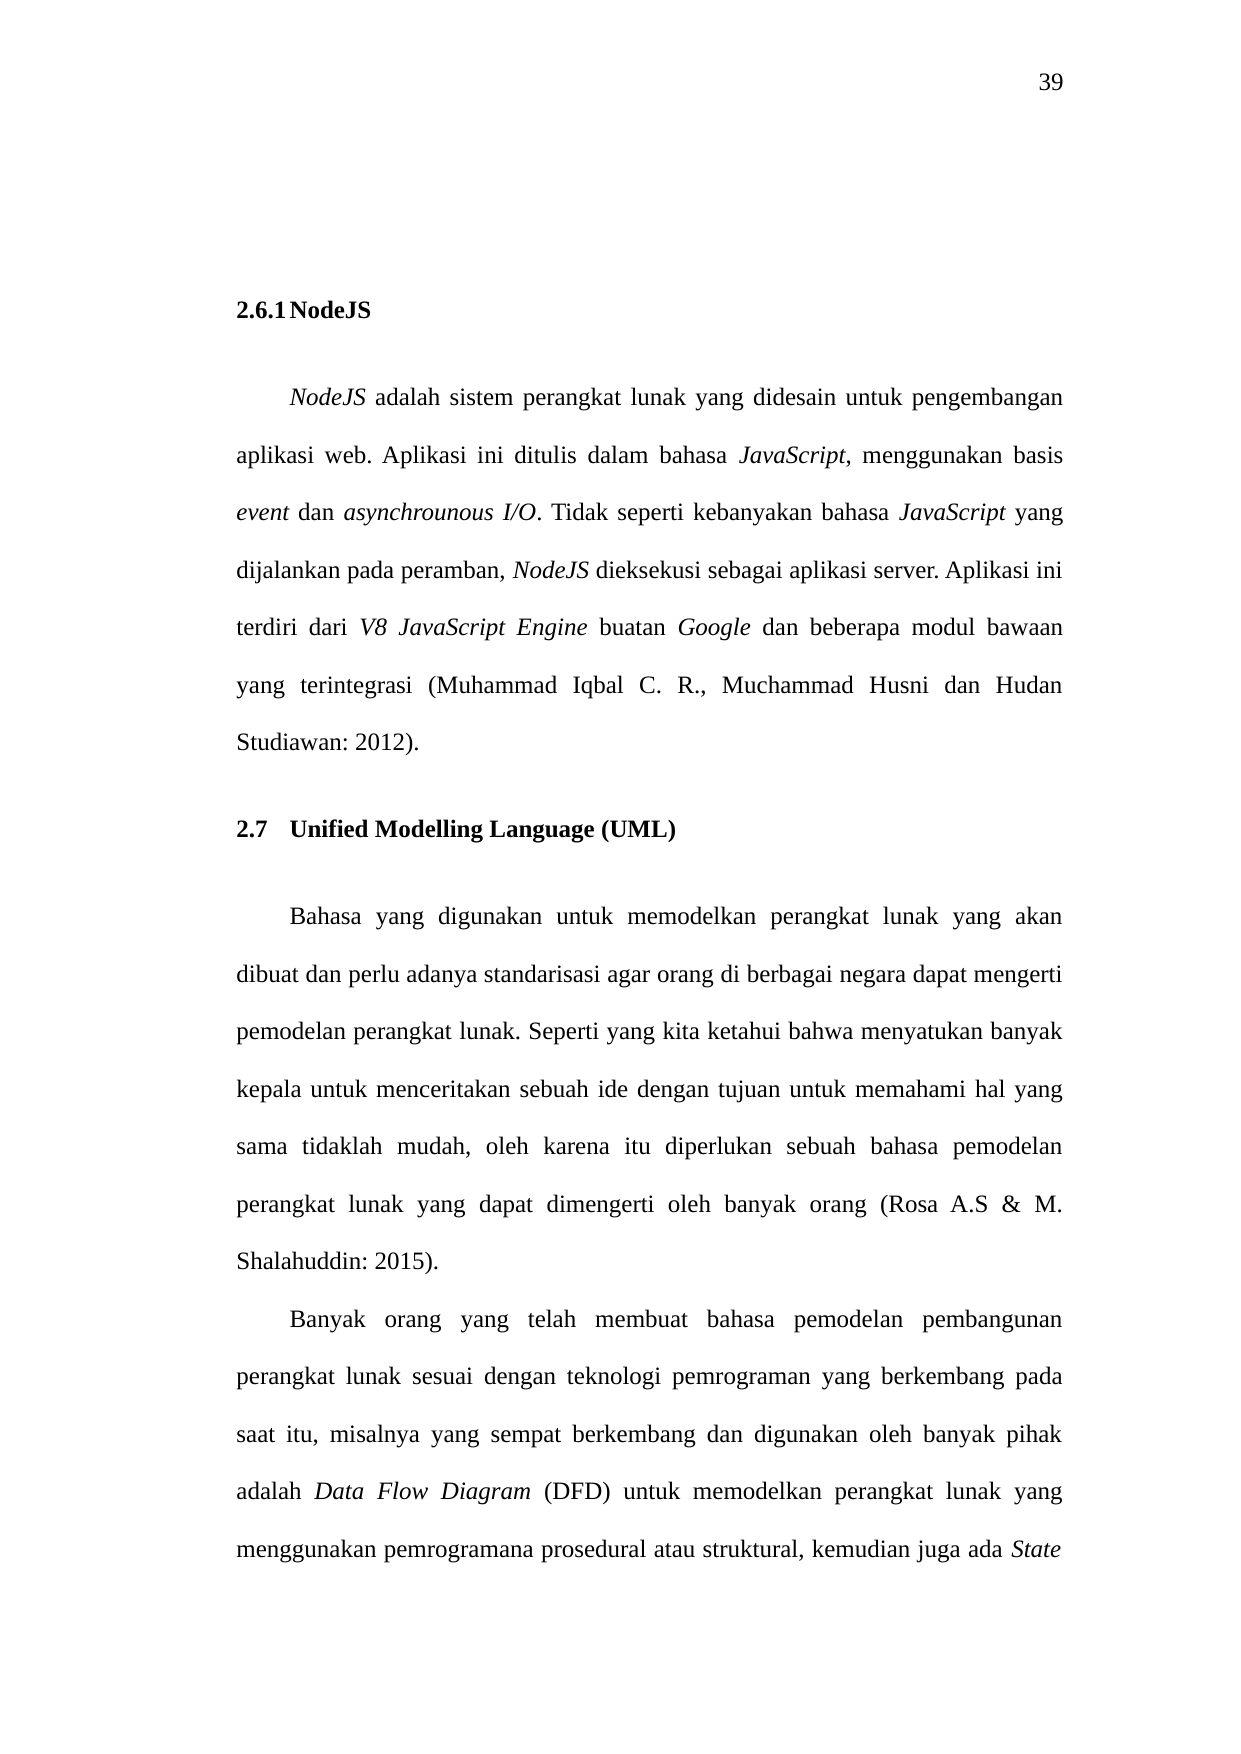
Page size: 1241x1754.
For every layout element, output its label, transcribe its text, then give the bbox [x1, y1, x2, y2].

subtitle 2.7 Unified Modelling Language (UML) [236, 814, 1063, 843]
subtitle 2.6.1 NodeJS [236, 295, 1063, 324]
text Banyak orang yang telah membuat bahasa pemodelan pembangunan perangkat lunak sesuai dengan teknologi pemrograman yang berkembang pada saat itu, misalnya yang sempat berkembang dan digunakan oleh banyak pihak adalah Data Flow Diagram (DFD) untuk memodelkan perangkat lunak yang menggunakan pemrogramana prosedural atau struktural, kemudian juga ada State [236, 1304, 1063, 1562]
text NodeJS adalah sistem perangkat lunak yang didesain untuk pengembangan aplikasi web. Aplikasi ini ditulis dalam bahasa JavaScript, menggunakan basis event dan asynchrounous I/O. Tidak seperti kebanyakan bahasa JavaScript yang dijalankan pada peramban, NodeJS dieksekusi sebagai aplikasi server. Aplikasi ini terdiri dari V8 JavaScript Engine buatan Google dan beberapa modul bawaan yang terintegrasi (Muhammad Iqbal C. R., Muchammad Husni dan Hudan Studiawan: 2012). [236, 382, 1063, 756]
text Bahasa yang digunakan untuk memodelkan perangkat lunak yang akan dibuat dan perlu adanya standarisasi agar orang di berbagai negara dapat mengerti pemodelan perangkat lunak. Seperti yang kita ketahui bahwa menyatukan banyak kepala untuk menceritakan sebuah ide dengan tujuan untuk memahami hal yang sama tidaklah mudah, oleh karena itu diperlukan sebuah bahasa pemodelan perangkat lunak yang dapat dimengerti oleh banyak orang (Rosa A.S & M. Shalahuddin: 2015). [236, 901, 1063, 1275]
